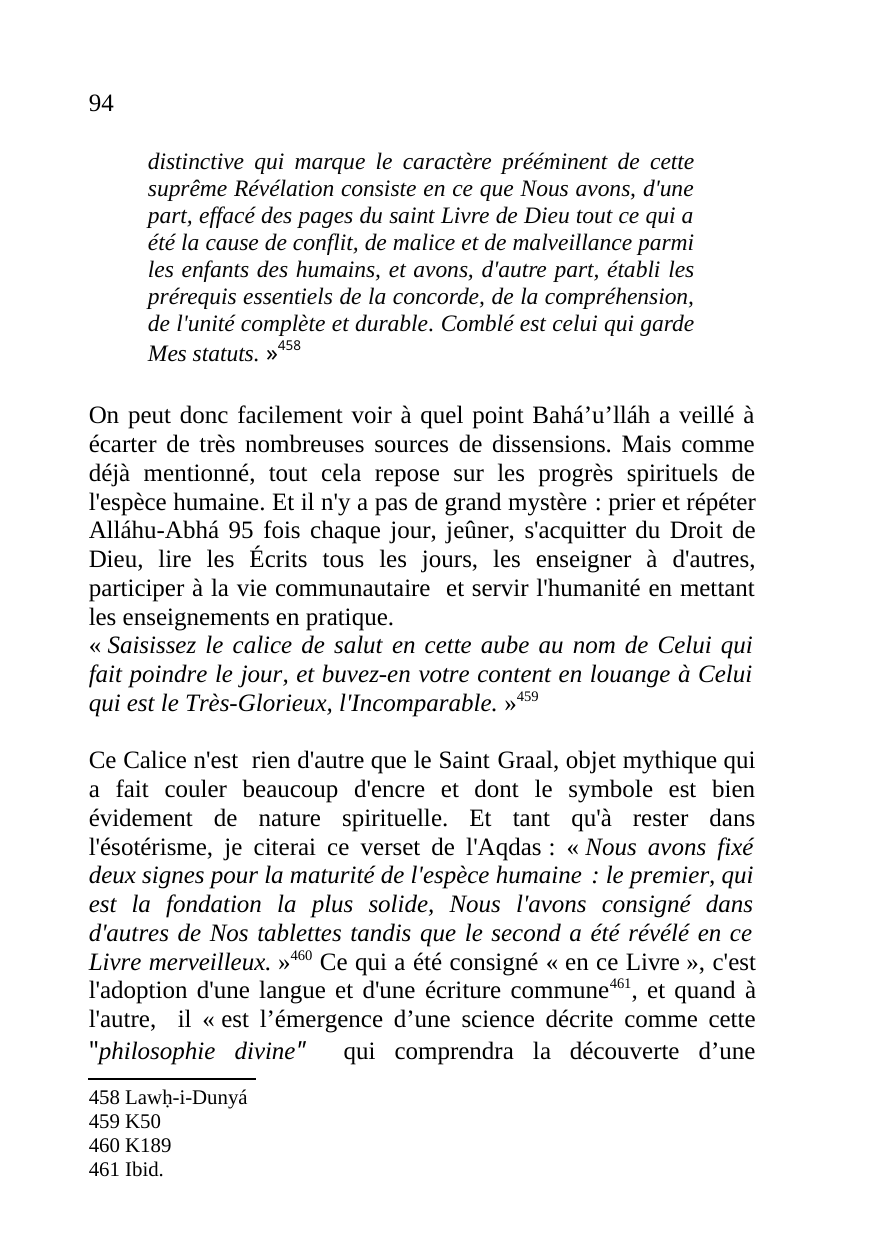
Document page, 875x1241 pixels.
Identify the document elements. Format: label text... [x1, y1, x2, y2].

text distinctive qui marque le caractère prééminent de cette suprême Révélation consiste en ce que Nous avons, d'une part, effacé des pages du saint Livre de Dieu tout ce qui a été la cause de conflit, de malice et de malveillance parmi les enfants des humains, et avons, d'autre part, établi les prérequis essentiels de la concorde, de la compréhension, de l'unité complète et durable. Comblé est celui qui garde Mes statuts. » [148, 147, 697, 368]
text K50 [88, 1109, 756, 1133]
text On peut donc facilement voir à quel point Bahá’u’lláh a veillé à écarter de très nombreuses sources de dissensions. Mais comme déjà mentionné, tout cela repose sur les progrès spirituels de l'espèce humaine. Et il n'y a pas de grand mystère : prier et répéter Alláhu-Abhá 95 fois chaque jour, jeûner, s'acquitter du Droit de Dieu, lire les Écrits tous les jours, les enseigner à d'autres, participer à la vie communautaire et servir l'humanité en mettant les enseignements en pratique. [88, 400, 756, 630]
text K189 [88, 1133, 756, 1157]
text Ce Calice n'est rien d'autre que le Saint Graal, objet mythique qui a fait couler beaucoup d'encre et dont le symbole est bien évidement de nature spirituelle. Et tant qu'à rester dans l'ésotérisme, je citerai ce verset de l'Aqdas : « Nous avons fixé deux signes pour la maturité de l'espèce humaine : le premier, qui est la fondation la plus solide, Nous l'avons consigné dans d'autres de Nos tablettes tandis que le second a été révélé en ce Livre merveilleux. » Ce qui a été consigné « en ce Livre », c'est l'adoption d'une langue et d'une écriture commune, et quand à l'autre, il « est l’émergence d’une science décrite comme cette "philosophie divine" qui comprendra la découverte d’une [88, 745, 756, 1067]
text « Saisissez le calice de salut en cette aube au nom de Celui qui fait poindre le jour, et buvez-en votre content en louange à Celui qui est le Très-Glorieux, l'Incomparable. » [88, 630, 756, 717]
text Ibid. [88, 1157, 756, 1181]
text Lawḥ-i-Dunyá [88, 1085, 756, 1109]
